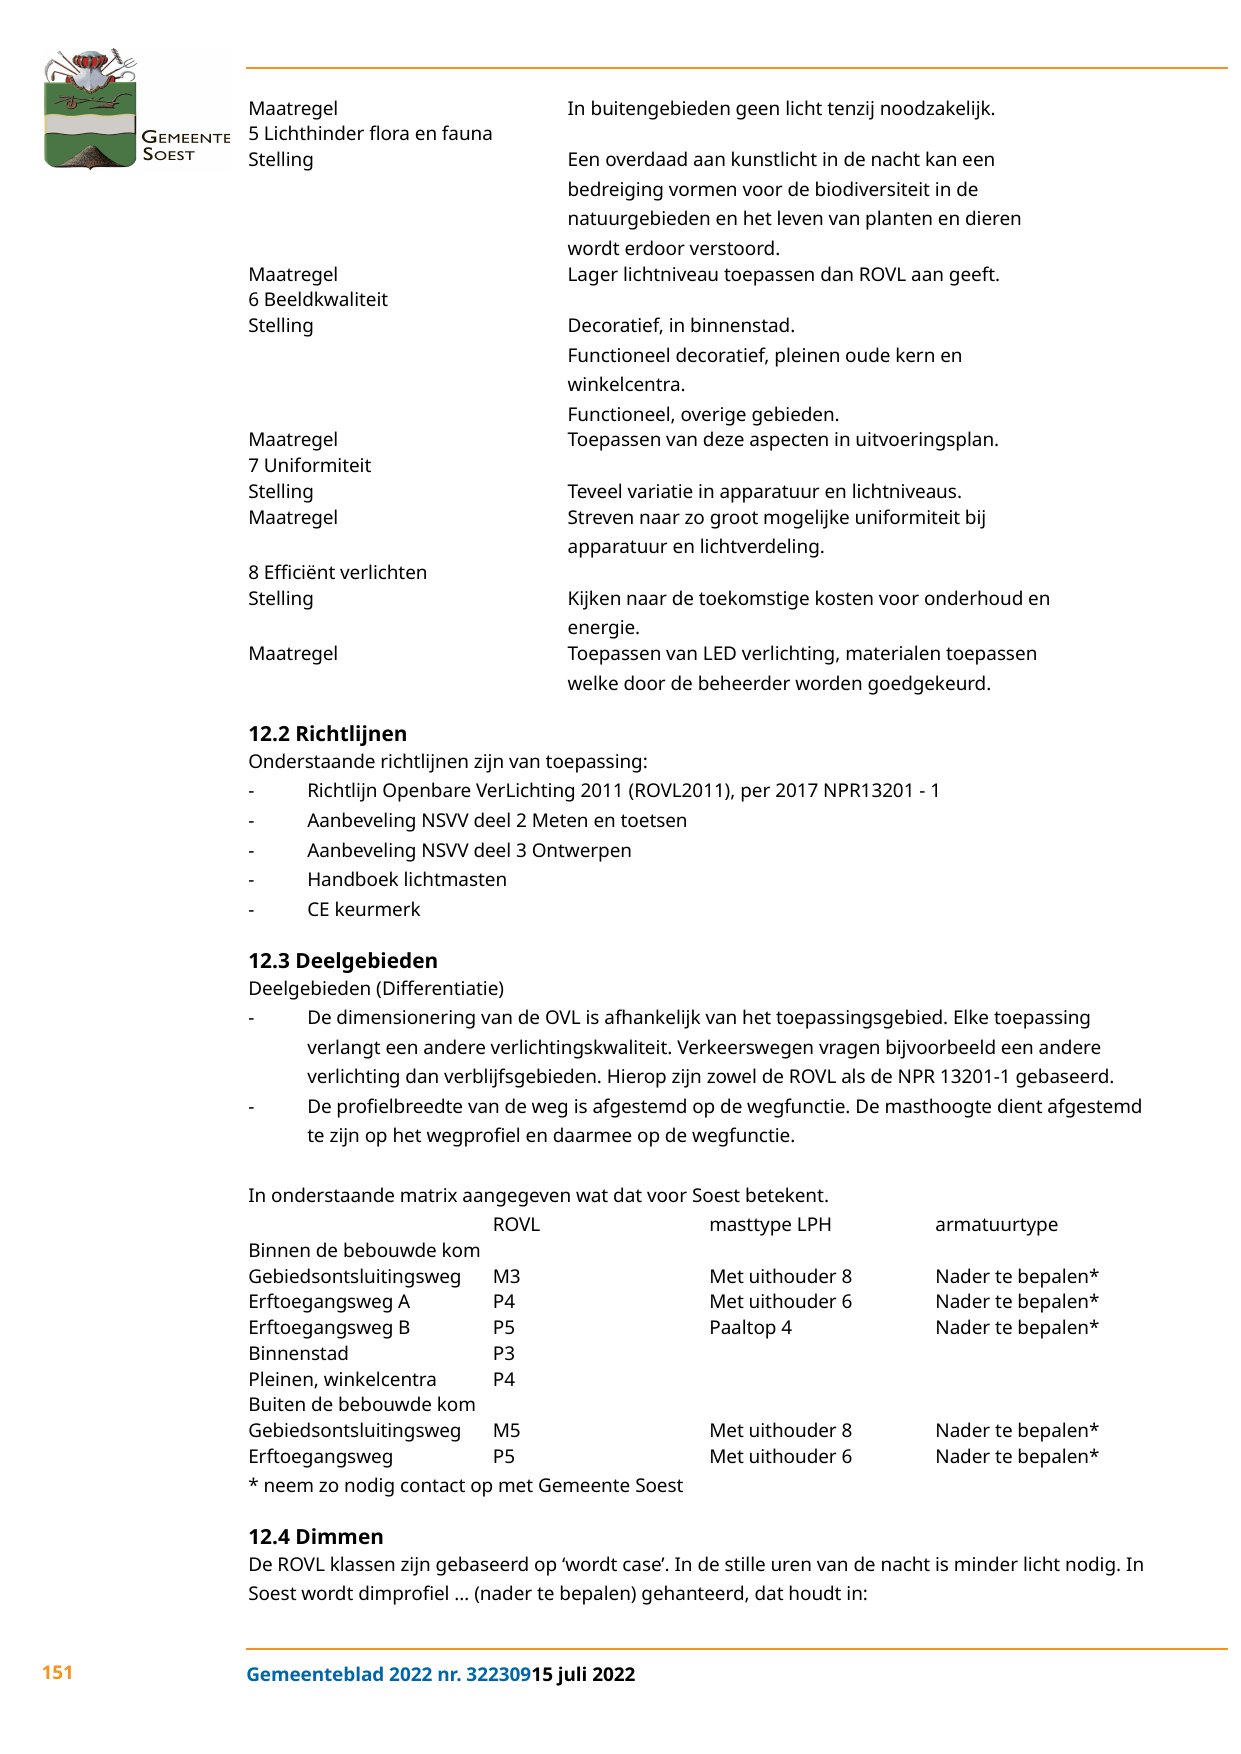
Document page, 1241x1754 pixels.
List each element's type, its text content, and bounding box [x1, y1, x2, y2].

table_cell [709, 1237, 935, 1263]
table_cell [709, 1340, 935, 1366]
table_header [248, 1212, 493, 1237]
table_cell Maatregel [248, 640, 567, 696]
table_cell Binnenstad [248, 1340, 493, 1366]
table_cell Gebiedsontsluitingsweg [248, 1263, 493, 1289]
table_cell P4 [493, 1366, 709, 1392]
table_cell Buiten de bebouwde kom [248, 1392, 493, 1417]
table_cell Maatregel [248, 504, 567, 559]
table_cell [709, 1392, 935, 1417]
table_cell Stelling [248, 312, 567, 427]
table_cell [493, 1237, 709, 1263]
table_cell [493, 1392, 709, 1417]
text Onderstaande richtlijnen zijn van toepassing: [248, 748, 1152, 774]
table_cell [935, 1237, 1152, 1263]
table_cell Kijken naar de toekomstige kosten voor onderhoud en energie. [568, 585, 1152, 640]
table_cell [935, 1340, 1152, 1366]
table_cell P4 [493, 1289, 709, 1314]
table_cell 6 Beeldkwaliteit [248, 286, 1152, 312]
table_cell Paaltop 4 [709, 1315, 935, 1340]
table_cell Erftoegangsweg A [248, 1289, 493, 1314]
table_cell Pleinen, winkelcentra [248, 1366, 493, 1392]
table_cell 7 Uniformiteit [248, 453, 1152, 478]
list CE keurmerk [248, 896, 1152, 922]
table_cell Een overdaad aan kunstlicht in de nacht kan een bedreiging vormen voor de biodiversiteit in de natuurgebieden en het leven van planten en dieren wordt erdoor verstoord. [568, 146, 1152, 261]
text 12.3 Deelgebieden [248, 946, 1152, 975]
list Richtlijn Openbare VerLichting 2011 (ROVL2011), per 2017 NPR13201 - 1 [248, 778, 1152, 803]
text De ROVL klassen zijn gebaseerd op ‘wordt case’. In de stille uren van de nacht is minder licht nodig. In Soest wordt dimprofiel … (nader te bepalen) gehanteerd, dat houdt in: [248, 1551, 1152, 1606]
table_cell Met uithouder 6 [709, 1443, 935, 1469]
picture [41, 47, 231, 172]
table_cell 5 Lichthinder flora en fauna [248, 121, 1152, 146]
table_cell Maatregel [248, 95, 567, 121]
text In onderstaande matrix aangegeven wat dat voor Soest betekent. [248, 1182, 1152, 1208]
text Deelgebieden (Differentiatie) [248, 975, 1152, 1001]
table_cell Streven naar zo groot mogelijke uniformiteit bij apparatuur en lichtverdeling. [568, 504, 1152, 559]
table_cell Lager lichtniveau toepassen dan ROVL aan geeft. [568, 261, 1152, 286]
table_cell Met uithouder 8 [709, 1263, 935, 1289]
table_cell Maatregel [248, 261, 567, 286]
text 12.2 Richtlijnen [248, 719, 1152, 748]
table_header ROVL [493, 1212, 709, 1237]
table_cell Met uithouder 6 [709, 1289, 935, 1314]
table_cell Binnen de bebouwde kom [248, 1237, 493, 1263]
table_cell Met uithouder 8 [709, 1418, 935, 1443]
text 12.4 Dimmen [248, 1522, 1152, 1551]
table_cell Maatregel [248, 427, 567, 452]
list Aanbeveling NSVV deel 3 Ontwerpen [248, 837, 1152, 862]
table_cell P5 [493, 1315, 709, 1340]
table_cell M3 [493, 1263, 709, 1289]
table_cell Decoratief, in binnenstad. Functioneel decoratief, pleinen oude kern en winkelcentra. Functioneel, overige gebieden. [568, 312, 1152, 427]
table_cell Toepassen van LED verlichting, materialen toepassen welke door de beheerder worden goedgekeurd. [568, 640, 1152, 696]
table_cell Erftoegangsweg B [248, 1315, 493, 1340]
table_cell M5 [493, 1418, 709, 1443]
table_cell [709, 1366, 935, 1392]
table_cell P3 [493, 1340, 709, 1366]
table_cell 8 Efficiënt verlichten [248, 559, 1152, 585]
list De profielbreedte van de weg is afgestemd op de wegfunctie. De masthoogte dient afgestemd te zijn op het wegprofiel en daarmee op de wegfunctie. [248, 1093, 1152, 1148]
table_cell Erftoegangsweg [248, 1443, 493, 1469]
table_cell Teveel variatie in apparatuur en lichtniveaus. [568, 478, 1152, 504]
table_header masttype LPH [709, 1212, 935, 1237]
table_cell Stelling [248, 478, 567, 504]
table_cell In buitengebieden geen licht tenzij noodzakelijk. [568, 95, 1152, 121]
table_cell [935, 1392, 1152, 1417]
table_cell Nader te bepalen* [935, 1418, 1152, 1443]
table_cell Nader te bepalen* [935, 1443, 1152, 1469]
table_cell Stelling [248, 585, 567, 640]
table_cell Toepassen van deze aspecten in uitvoeringsplan. [568, 427, 1152, 452]
table_cell Stelling [248, 146, 567, 261]
table_cell Gebiedsontsluitingsweg [248, 1418, 493, 1443]
list Handboek lichtmasten [248, 866, 1152, 892]
table_cell Nader te bepalen* [935, 1263, 1152, 1289]
table_header armatuurtype [935, 1212, 1152, 1237]
table_cell P5 [493, 1443, 709, 1469]
text * neem zo nodig contact op met Gemeente Soest [248, 1472, 1152, 1498]
list De dimensionering van de OVL is afhankelijk van het toepassingsgebied. Elke toepassing verlangt een andere verlichtingskwaliteit. Verkeerswegen vragen bijvoorbeeld een andere verlichting dan verblijfsgebieden. Hierop zijn zowel de ROVL als de NPR 13201-1 gebaseerd. [248, 1004, 1152, 1089]
table_cell Nader te bepalen* [935, 1315, 1152, 1340]
table_cell [935, 1366, 1152, 1392]
table_cell Nader te bepalen* [935, 1289, 1152, 1314]
list Aanbeveling NSVV deel 2 Meten en toetsen [248, 807, 1152, 833]
